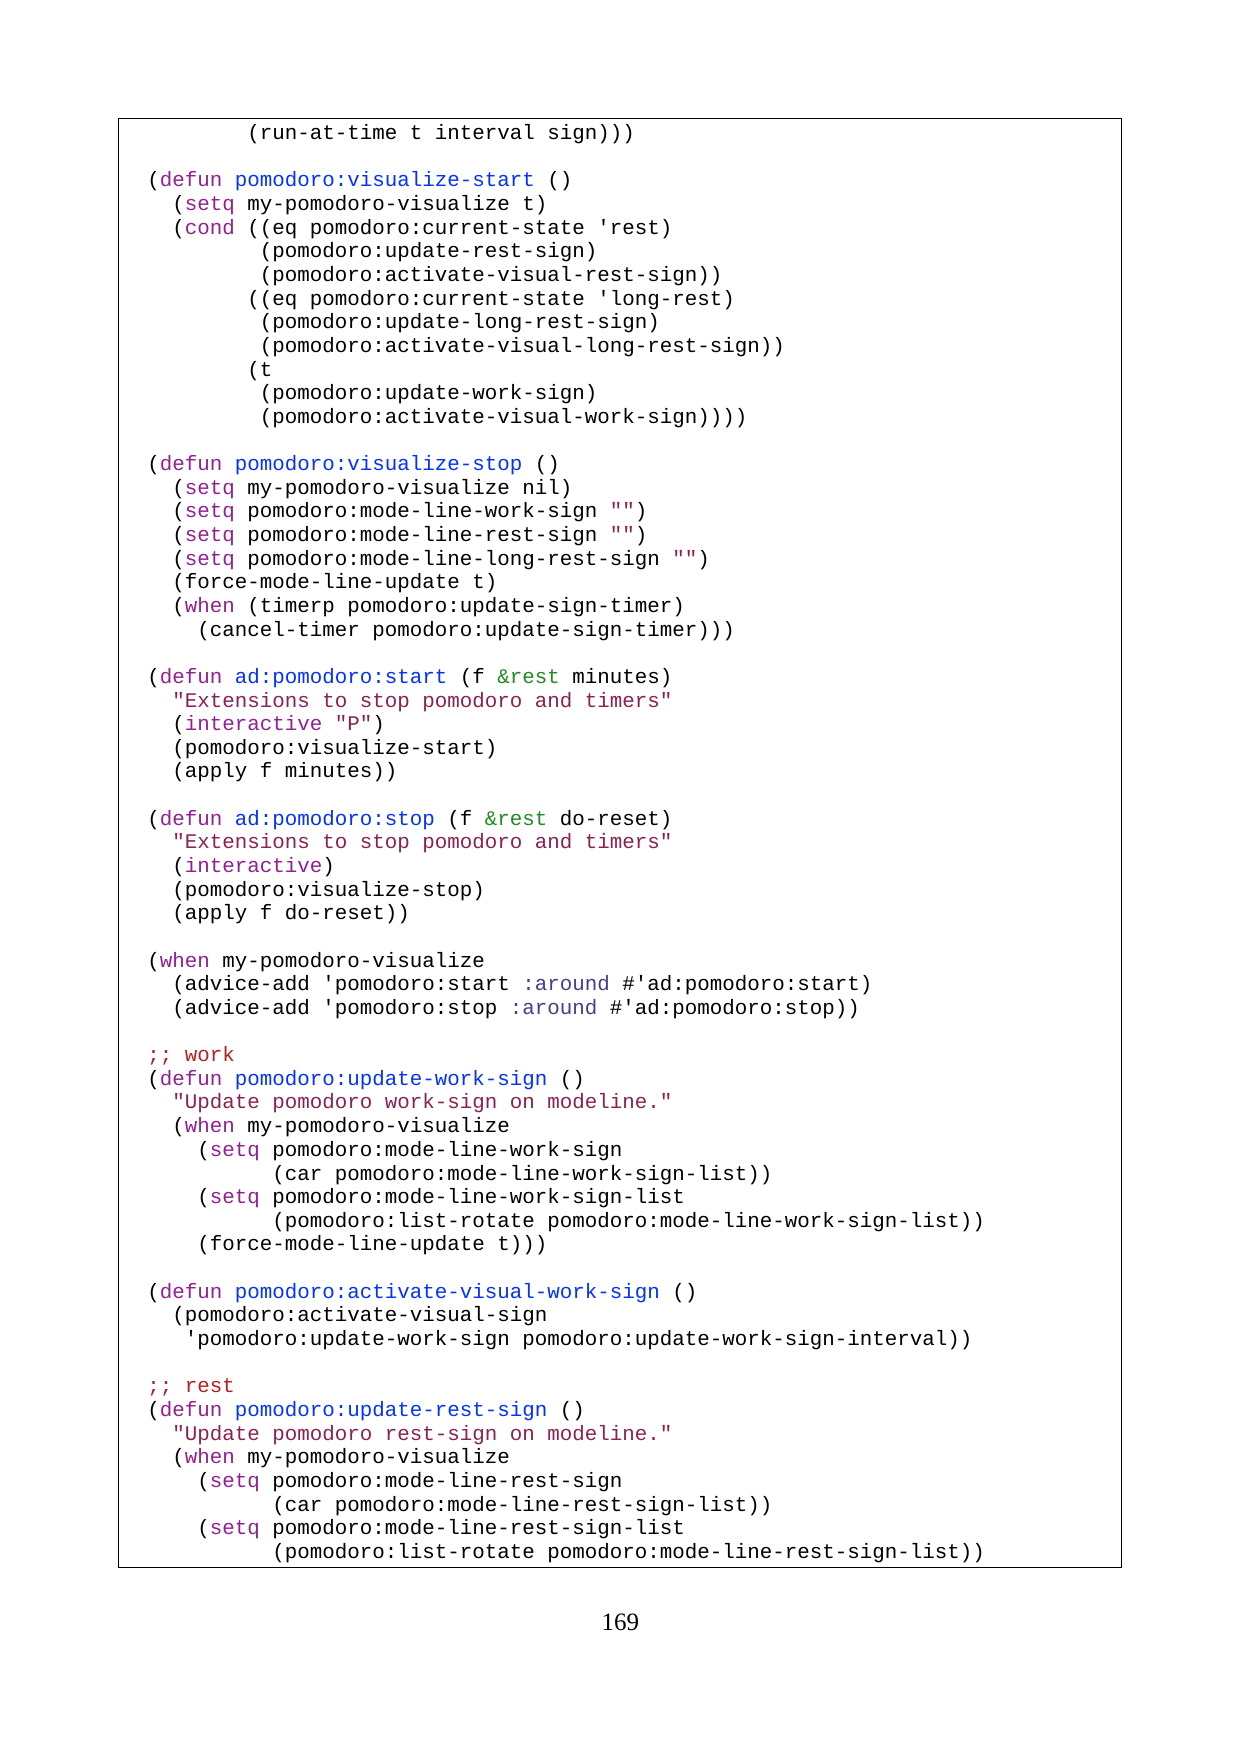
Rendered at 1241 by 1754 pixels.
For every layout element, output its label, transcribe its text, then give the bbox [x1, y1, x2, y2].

text (setq pomodoro:mode-line-long-rest-sign "") [119, 544, 1121, 567]
text (setq my-pomodoro-visualize nil) [119, 473, 1121, 496]
text (pomodoro:activate-visual-sign [119, 1300, 1121, 1324]
text (car pomodoro:mode-line-work-sign-list)) [119, 1158, 1121, 1182]
text (apply f minutes)) [119, 757, 1121, 780]
text (advice-add 'pomodoro:stop :around #'ad:pomodoro:stop)) [119, 993, 1121, 1017]
text (setq pomodoro:mode-line-rest-sign "") [119, 520, 1121, 544]
text (when my-pomodoro-visualize [119, 946, 1121, 969]
text (t [119, 354, 1121, 378]
text (advice-add 'pomodoro:start :around #'ad:pomodoro:start) [119, 969, 1121, 993]
text (defun pomodoro:visualize-start () [119, 165, 1121, 189]
text (pomodoro:list-rotate pomodoro:mode-line-work-sign-list)) [119, 1206, 1121, 1229]
text (pomodoro:visualize-start) [119, 733, 1121, 757]
text (when my-pomodoro-visualize [119, 1111, 1121, 1135]
text (pomodoro:visualize-stop) [119, 875, 1121, 898]
text (setq my-pomodoro-visualize t) [119, 189, 1121, 213]
text (when my-pomodoro-visualize [119, 1442, 1121, 1466]
text (defun pomodoro:update-work-sign () [119, 1064, 1121, 1088]
text (interactive) [119, 851, 1121, 875]
text (force-mode-line-update t))) [119, 1229, 1121, 1253]
text "Extensions to stop pomodoro and timers" [119, 827, 1121, 851]
text (pomodoro:list-rotate pomodoro:mode-line-rest-sign-list)) [119, 1537, 1121, 1567]
text 'pomodoro:update-work-sign pomodoro:update-work-sign-interval)) [119, 1324, 1121, 1348]
text "Update pomodoro rest-sign on modeline." [119, 1419, 1121, 1442]
text (run-at-time t interval sign))) [119, 119, 1121, 142]
text (defun pomodoro:visualize-stop () [119, 449, 1121, 473]
text (force-mode-line-update t) [119, 567, 1121, 591]
text (pomodoro:update-long-rest-sign) [119, 307, 1121, 331]
text (defun pomodoro:update-rest-sign () [119, 1395, 1121, 1419]
text (pomodoro:activate-visual-long-rest-sign)) [119, 331, 1121, 354]
text ;; rest [119, 1371, 1121, 1395]
text (setq pomodoro:mode-line-work-sign-list [119, 1182, 1121, 1206]
text (defun ad:pomodoro:start (f &rest minutes) [119, 662, 1121, 686]
text (defun ad:pomodoro:stop (f &rest do-reset) [119, 804, 1121, 827]
text (setq pomodoro:mode-line-work-sign [119, 1135, 1121, 1158]
text ((eq pomodoro:current-state 'long-rest) [119, 284, 1121, 307]
text (cond ((eq pomodoro:current-state 'rest) [119, 213, 1121, 236]
text (apply f do-reset)) [119, 898, 1121, 922]
text (setq pomodoro:mode-line-work-sign "") [119, 496, 1121, 520]
text (car pomodoro:mode-line-rest-sign-list)) [119, 1489, 1121, 1513]
text (interactive "P") [119, 709, 1121, 733]
text (pomodoro:activate-visual-work-sign)))) [119, 402, 1121, 426]
text (cancel-timer pomodoro:update-sign-timer))) [119, 615, 1121, 638]
text "Extensions to stop pomodoro and timers" [119, 686, 1121, 709]
text (setq pomodoro:mode-line-rest-sign-list [119, 1513, 1121, 1537]
text (pomodoro:activate-visual-rest-sign)) [119, 260, 1121, 284]
text (defun pomodoro:activate-visual-work-sign () [119, 1277, 1121, 1300]
text ;; work [119, 1040, 1121, 1064]
text (setq pomodoro:mode-line-rest-sign [119, 1466, 1121, 1489]
text (when (timerp pomodoro:update-sign-timer) [119, 591, 1121, 615]
text (pomodoro:update-work-sign) [119, 378, 1121, 402]
text (pomodoro:update-rest-sign) [119, 236, 1121, 260]
text "Update pomodoro work-sign on modeline." [119, 1088, 1121, 1111]
